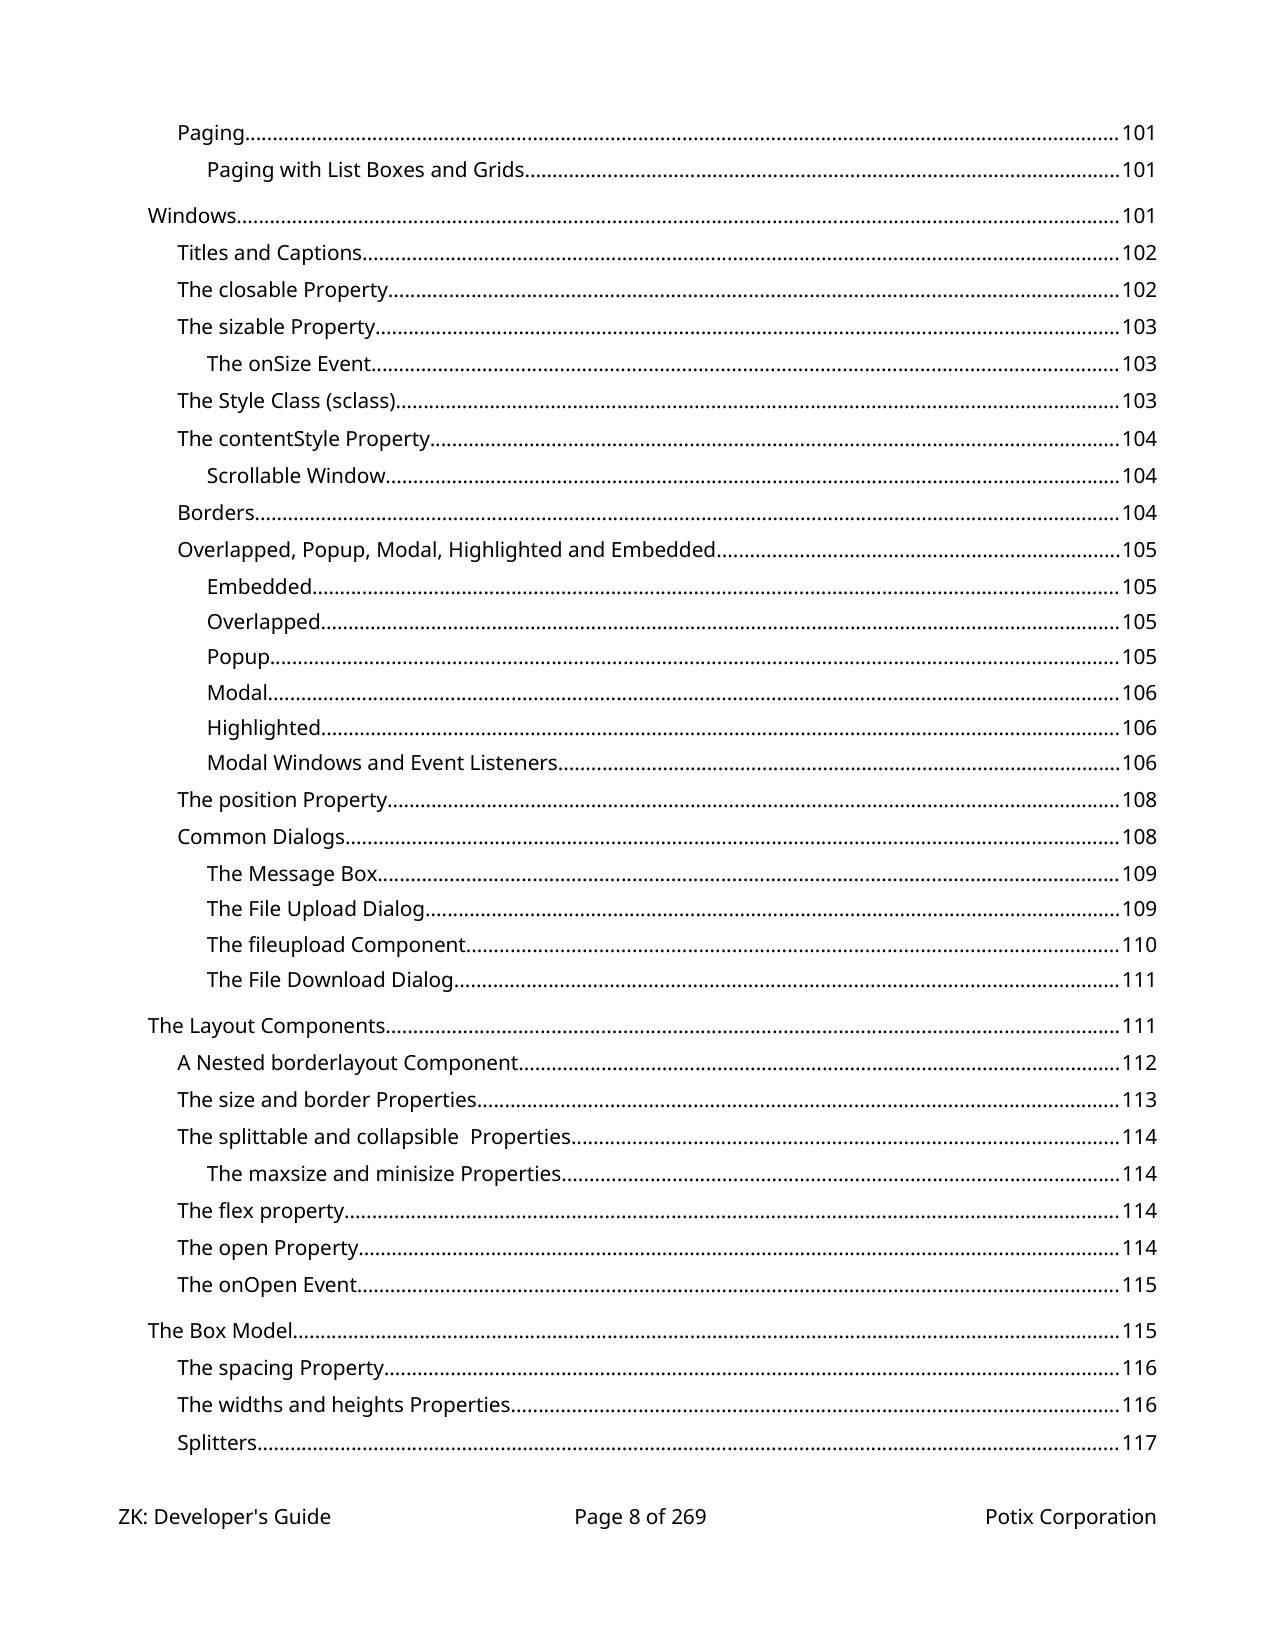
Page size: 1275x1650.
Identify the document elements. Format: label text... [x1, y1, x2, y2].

text Overlapped 105 [207, 607, 1157, 635]
text The Box Model 115 [148, 1316, 1157, 1344]
text Common Dialogs 108 [177, 822, 1157, 850]
text The widths and heights Properties 116 [177, 1391, 1157, 1419]
text The fileupload Component 110 [207, 930, 1157, 958]
text Overlapped, Popup, Modal, Highlighted and Embedded 105 [177, 535, 1157, 563]
text The position Property 108 [177, 785, 1157, 813]
text The spacing Property 116 [177, 1353, 1157, 1382]
text Scrollable Window 104 [207, 461, 1157, 489]
text The closable Property 102 [177, 275, 1157, 303]
text Windows 101 [148, 201, 1157, 229]
text The splittable and collapsible Properties 114 [177, 1122, 1157, 1150]
text The onSize Event 103 [207, 349, 1157, 378]
text The Message Box 109 [207, 859, 1157, 887]
text The flex property 114 [177, 1196, 1157, 1224]
text Titles and Captions 102 [177, 238, 1157, 266]
text The File Download Dialog 111 [207, 965, 1157, 993]
text The size and border Properties 113 [177, 1085, 1157, 1113]
text Embedded 105 [207, 572, 1157, 600]
text Paging 101 [177, 118, 1157, 146]
text The onOpen Event 115 [177, 1270, 1157, 1299]
text The Style Class (sclass) 103 [177, 387, 1157, 415]
text Highlighted 106 [207, 713, 1157, 741]
text The File Upload Dialog 109 [207, 894, 1157, 923]
text Modal Windows and Event Listeners 106 [207, 748, 1157, 776]
text The Layout Components 111 [148, 1011, 1157, 1039]
text Borders 104 [177, 498, 1157, 526]
text Paging with List Boxes and Grids 101 [207, 155, 1157, 183]
text The sizable Property 103 [177, 312, 1157, 341]
text Splitters 117 [177, 1428, 1157, 1456]
text The maxsize and minisize Properties 114 [207, 1159, 1157, 1187]
text Modal 106 [207, 678, 1157, 706]
text The open Property 114 [177, 1233, 1157, 1262]
text The contentStyle Property 104 [177, 424, 1157, 452]
text Popup 105 [207, 642, 1157, 671]
text A Nested borderlayout Component 112 [177, 1048, 1157, 1076]
